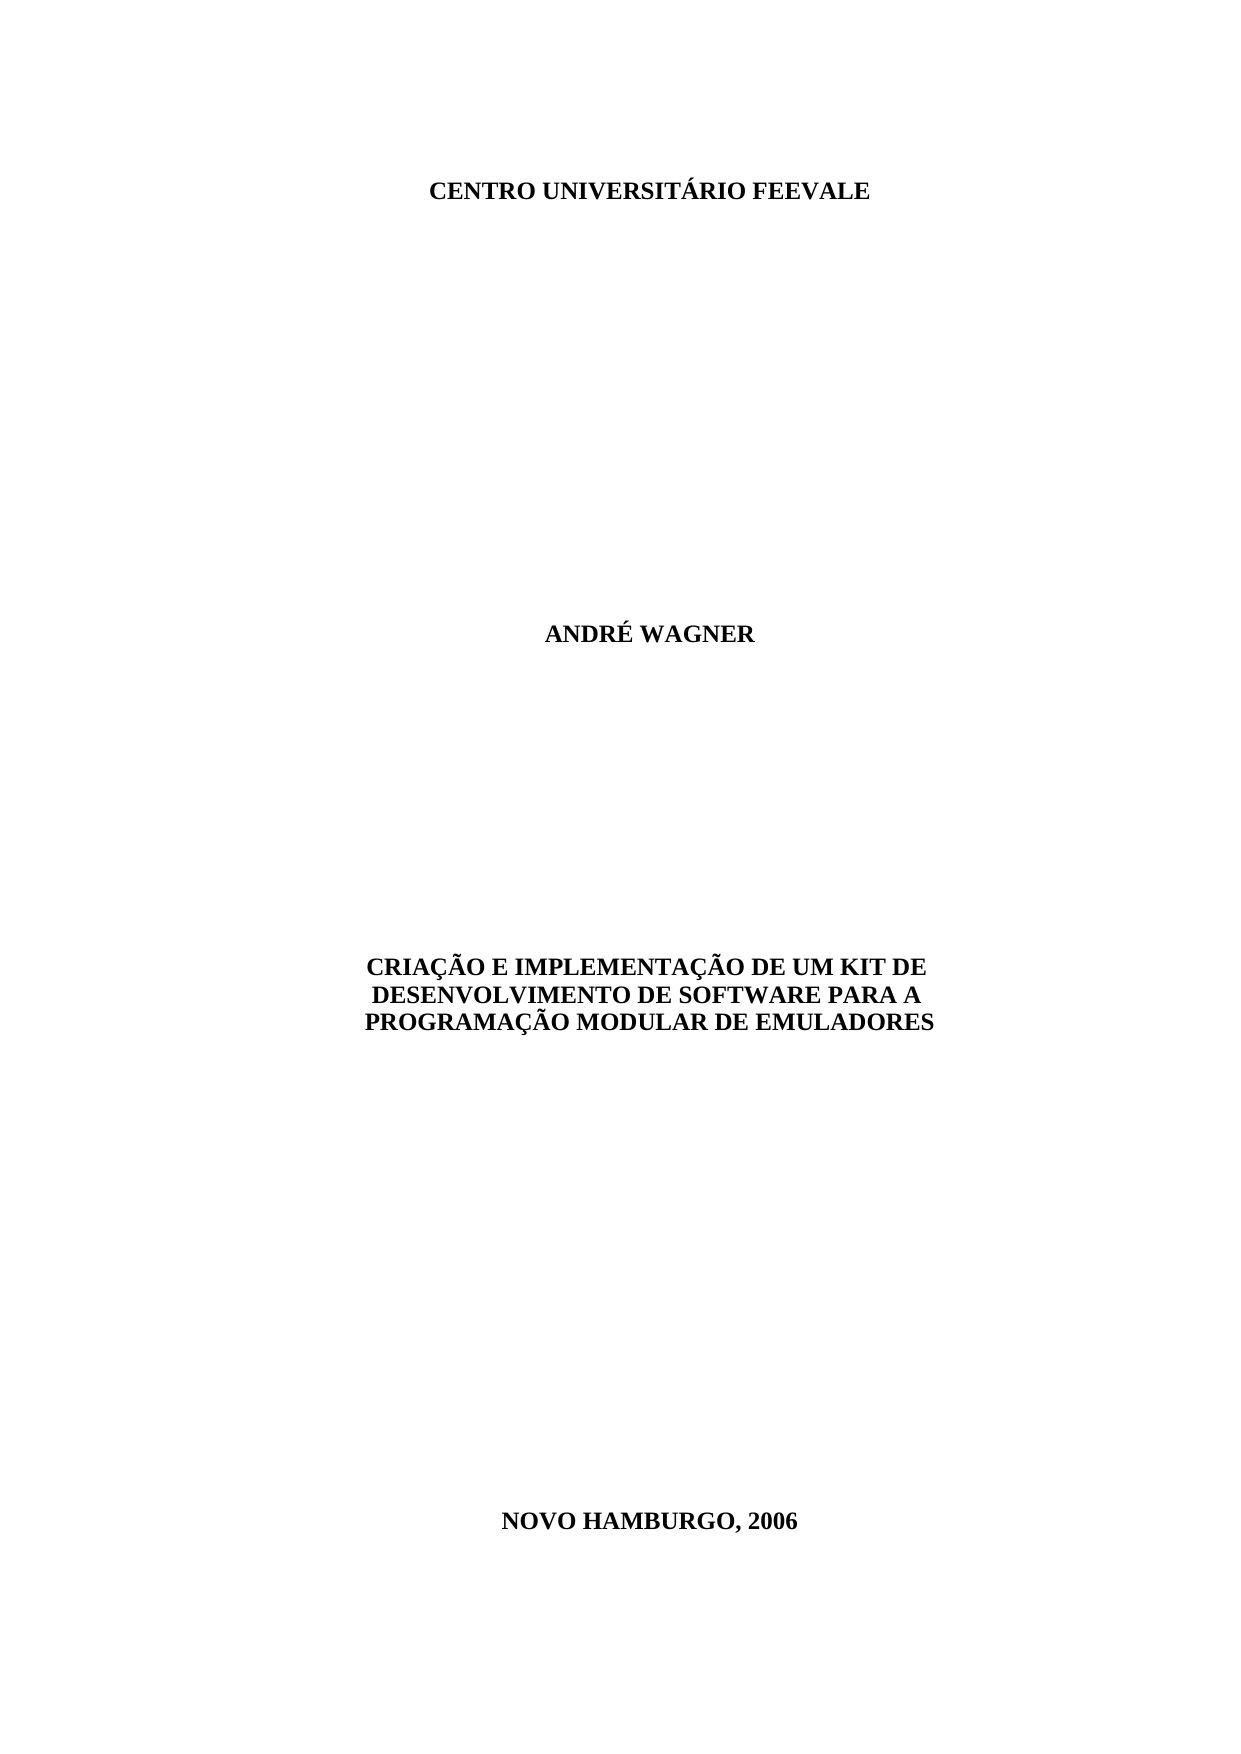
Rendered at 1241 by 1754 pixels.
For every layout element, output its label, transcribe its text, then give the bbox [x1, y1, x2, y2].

text CRIAÇÃO E IMPLEMENTAÇÃO DE UM KIT DE [177, 953, 1122, 981]
text DESENVOLVIMENTO DE SOFTWARE PARA A [177, 981, 1122, 1008]
text PROGRAMAÇÃO MODULAR DE EMULADORES [177, 1008, 1122, 1036]
text CENTRO UNIVERSITÁRIO FEEVALE [177, 177, 1122, 205]
text ANDRÉ WAGNER [177, 621, 1122, 648]
text NOVO HAMBURGO, 2006 [177, 1507, 1122, 1535]
